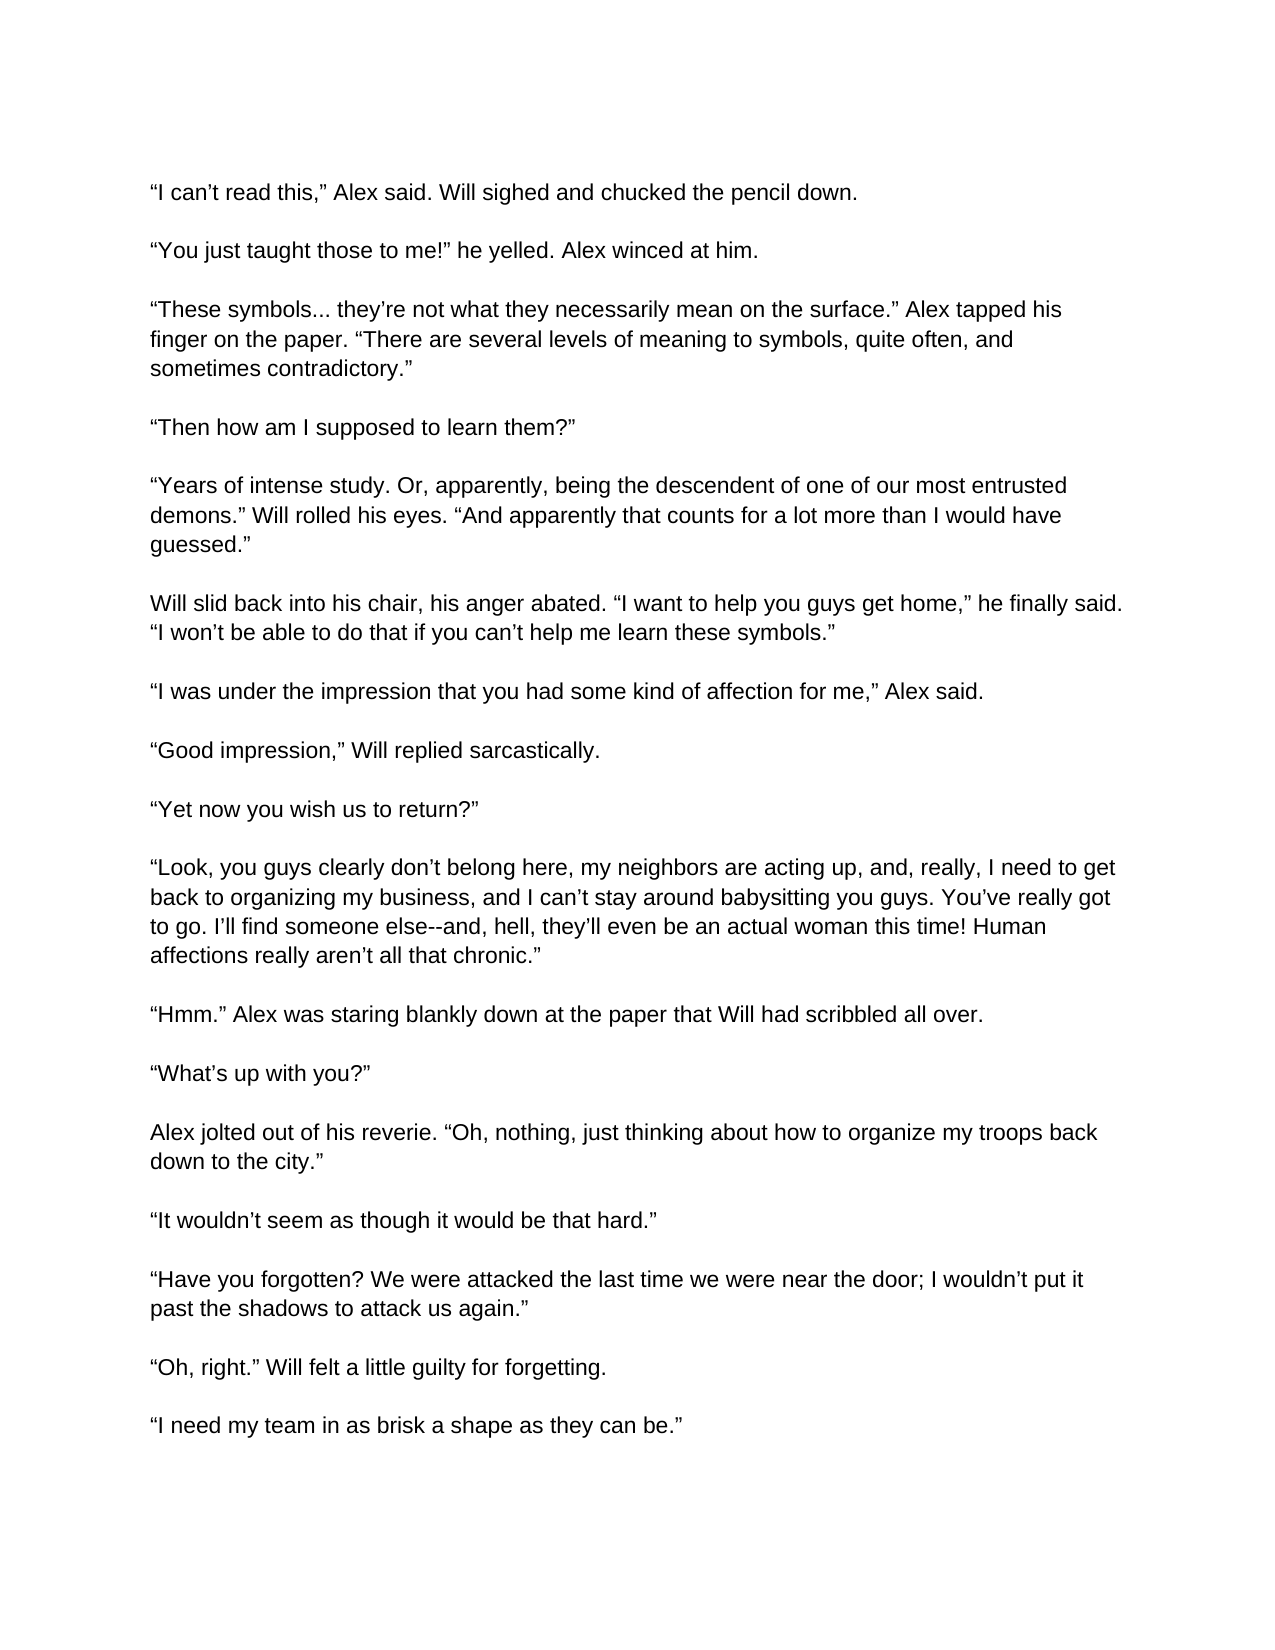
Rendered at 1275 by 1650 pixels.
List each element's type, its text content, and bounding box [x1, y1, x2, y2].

text “I can’t read this,” Alex said. Will sighed and chucked the pencil down. [150, 179, 1125, 205]
text “Years of intense study. Or, apparently, being the descendent of one of our most entrusted demons.” Will rolled his eyes. “And apparently that counts for a lot more than I would have guessed.” [150, 473, 1125, 557]
text “You just taught those to me!” he yelled. Alex winced at him. [150, 238, 1125, 264]
text Alex jolted out of his reverie. “Oh, nothing, just thinking about how to organize my troops back down to the city.” [150, 1119, 1125, 1174]
text “Yet now you wish us to return?” [150, 796, 1125, 822]
text “These symbols... they’re not what they necessarily mean on the surface.” Alex tapped his finger on the paper. “There are several levels of meaning to symbols, quite often, and sometimes contradictory.” [150, 297, 1125, 381]
text “I was under the impression that you had some kind of affection for me,” Alex said. [150, 679, 1125, 704]
text “Hmm.” Alex was staring blankly down at the paper that Will had scribbled all over. [150, 1002, 1125, 1027]
text “Oh, right.” Will felt a little guilty for forgetting. [150, 1354, 1125, 1380]
text “Good impression,” Will replied sarcastically. [150, 737, 1125, 763]
text “Then how am I supposed to learn them?” [150, 414, 1125, 440]
text “What’s up with you?” [150, 1061, 1125, 1086]
text “I need my team in as brisk a shape as they can be.” [150, 1413, 1125, 1439]
text “Look, you guys clearly don’t belong here, my neighbors are acting up, and, really, I need to get back to organizing my business, and I can’t stay around babysitting you guys. You’ve really got to go. I’ll find someone else--and, hell, they’ll even be an actual woman this time! Human affections really aren’t all that chronic.” [150, 855, 1125, 969]
text Will slid back into his chair, his anger abated. “I want to help you guys get home,” he finally said. “I won’t be able to do that if you can’t help me learn these symbols.” [150, 591, 1125, 646]
text “Have you forgotten? We were attacked the last time we were near the door; I wouldn’t put it past the shadows to attack us again.” [150, 1266, 1125, 1321]
text “It wouldn’t seem as though it would be that hard.” [150, 1207, 1125, 1233]
